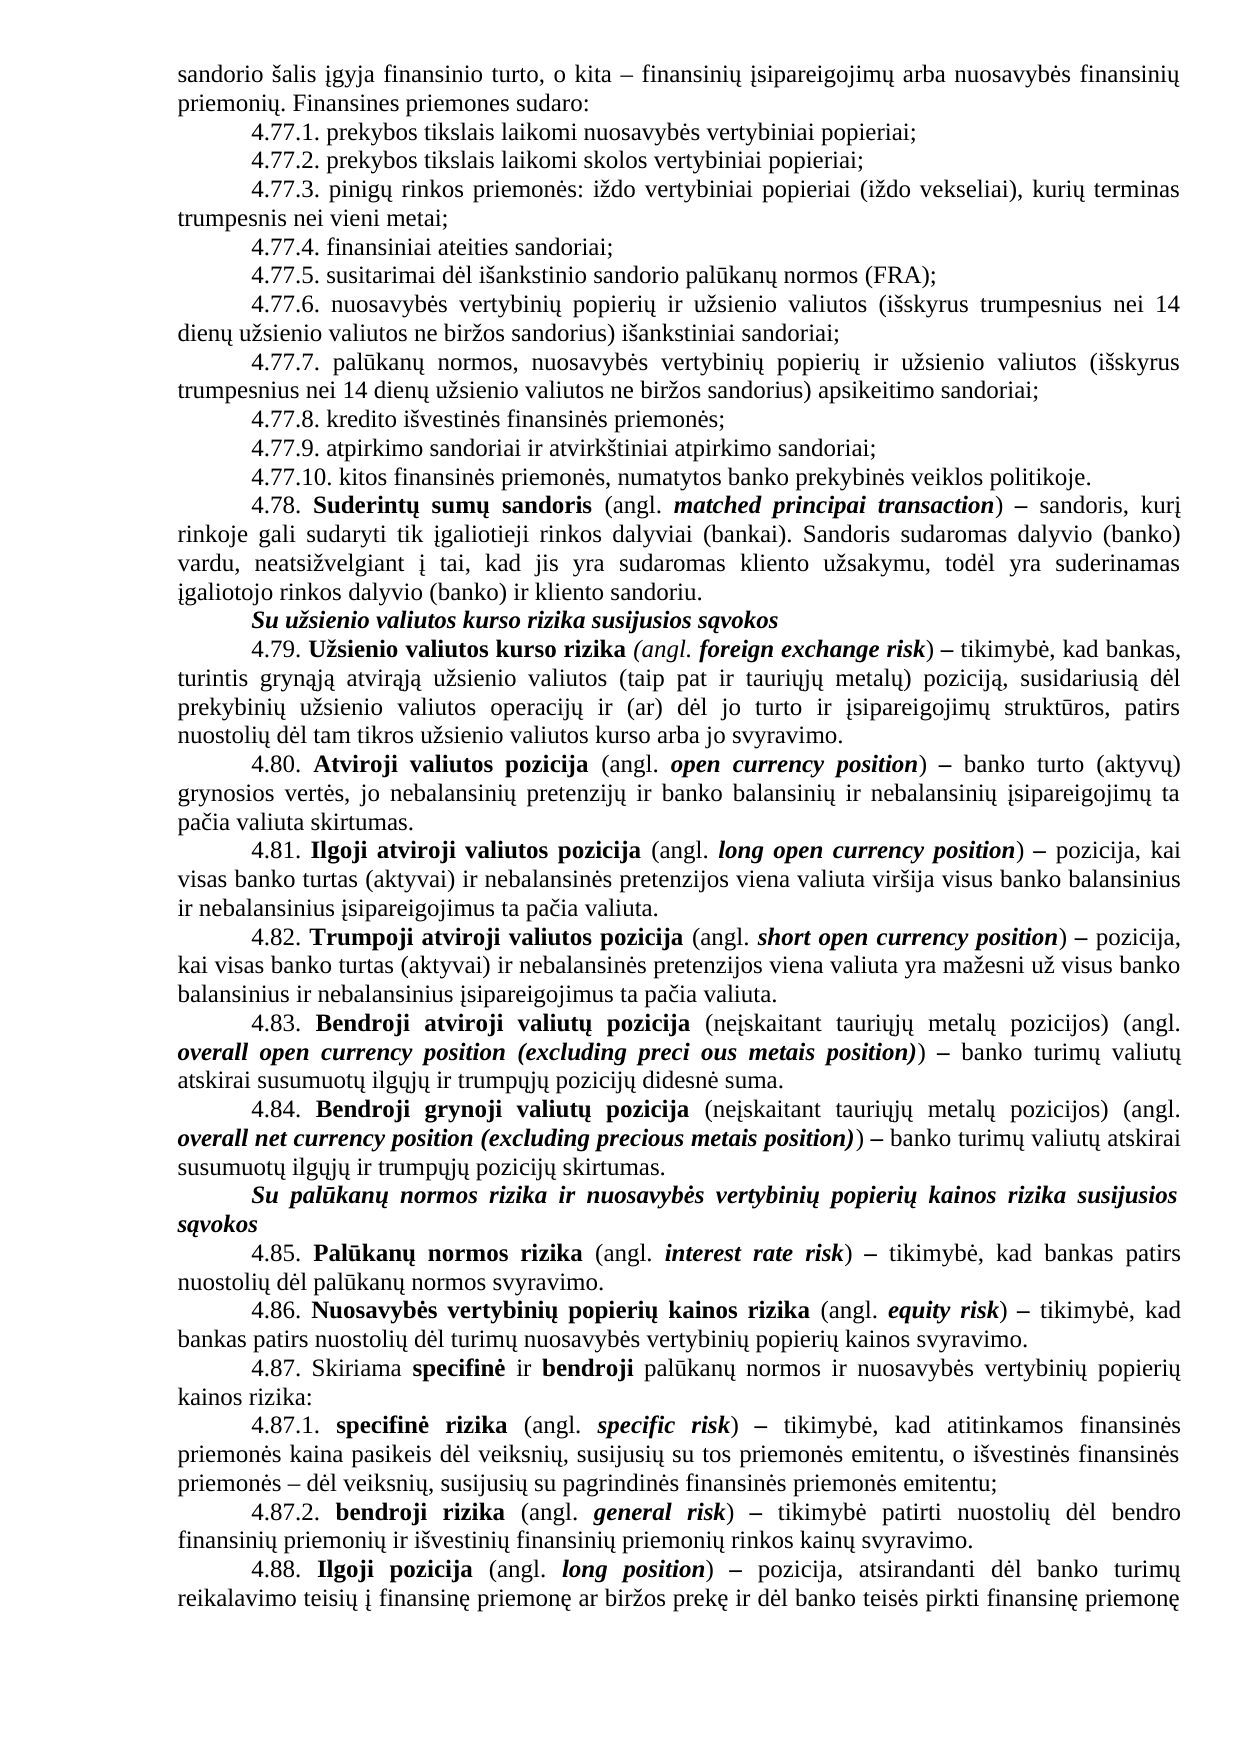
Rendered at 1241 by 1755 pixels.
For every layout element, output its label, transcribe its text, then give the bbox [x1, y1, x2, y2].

text 4.77.2. prekybos tikslais laikomi skolos vertybiniai popieriai; [177, 145, 1181, 174]
text Su palūkanų normos rizika ir nuosavybės vertybinių popierių kainos rizika susijusios sąvokos [177, 1180, 1181, 1238]
text 4.85. Palūkanų normos rizika (angl. interest rate risk) – tikimybė, kad bankas patirs nuostolių dėl palūkanų normos svyravimo. [177, 1238, 1181, 1295]
text 4.77.7. palūkanų normos, nuosavybės vertybinių popierių ir užsienio valiutos (išskyrus trumpesnius nei 14 dienų užsienio valiutos ne biržos sandorius) apsikeitimo sandoriai; [177, 347, 1181, 404]
text 4.77.5. susitarimai dėl išankstinio sandorio palūkanų normos (FRA); [177, 260, 1181, 289]
text 4.86. Nuosavybės vertybinių popierių kainos rizika (angl. equity risk) – tikimybė, kad bankas patirs nuostolių dėl turimų nuosavybės vertybinių popierių kainos svyravimo. [177, 1295, 1181, 1353]
text Su užsienio valiutos kurso rizika susijusios sąvokos [177, 605, 1181, 634]
text 4.77.9. atpirkimo sandoriai ir atvirkštiniai atpirkimo sandoriai; [177, 433, 1181, 462]
text 4.87.1. specifinė rizika (angl. specific risk) – tikimybė, kad atitinkamos finansinės priemonės kaina pasikeis dėl veiksnių, susijusių su tos priemonės emitentu, o išvestinės finansinės priemonės – dėl veiksnių, susijusių su pagrindinės finansinės priemonės emitentu; [177, 1410, 1181, 1497]
text 4.88. Ilgoji pozicija (angl. long position) – pozicija, atsirandanti dėl banko turimų reikalavimo teisių į finansinę priemonę ar biržos prekę ir dėl banko teisės pirkti finansinę priemonę [177, 1554, 1181, 1612]
text sandorio šalis įgyja finansinio turto, o kita – finansinių įsipareigojimų arba nuosavybės finansinių priemonių. Finansines priemones sudaro: [177, 59, 1181, 117]
text 4.77.10. kitos finansinės priemonės, numatytos banko prekybinės veiklos politikoje. [177, 462, 1181, 490]
text 4.77.3. pinigų rinkos priemonės: iždo vertybiniai popieriai (iždo vekseliai), kurių terminas trumpesnis nei vieni metai; [177, 174, 1181, 232]
text 4.87. Skiriama specifinė ir bendroji palūkanų normos ir nuosavybės vertybinių popierių kainos rizika: [177, 1353, 1181, 1410]
text 4.81. Ilgoji atviroji valiutos pozicija (angl. long open currency position) – pozicija, kai visas banko turtas (aktyvai) ir nebalansinės pretenzijos viena valiuta viršija visus banko balansinius ir nebalansinius įsipareigojimus ta pačia valiuta. [177, 835, 1181, 922]
text 4.79. Užsienio valiutos kurso rizika (angl. foreign exchange risk) – tikimybė, kad bankas, turintis grynąją atvirąją užsienio valiutos (taip pat ir tauriųjų metalų) poziciją, susidariusią dėl prekybinių užsienio valiutos operacijų ir (ar) dėl jo turto ir įsipareigojimų struktūros, patirs nuostolių dėl tam tikros užsienio valiutos kurso arba jo svyravimo. [177, 634, 1181, 749]
text 4.77.4. finansiniai ateities sandoriai; [177, 232, 1181, 260]
text 4.77.8. kredito išvestinės finansinės priemonės; [177, 404, 1181, 433]
text 4.83. Bendroji atviroji valiutų pozicija (neįskaitant tauriųjų metalų pozicijos) (angl. overall open currency position (excluding preci ous metais position)) – banko turimų valiutų atskirai susumuotų ilgųjų ir trumpųjų pozicijų didesnė suma. [177, 1008, 1181, 1094]
text 4.77.6. nuosavybės vertybinių popierių ir užsienio valiutos (išskyrus trumpesnius nei 14 dienų užsienio valiutos ne biržos sandorius) išankstiniai sandoriai; [177, 289, 1181, 347]
text 4.82. Trumpoji atviroji valiutos pozicija (angl. short open currency position) – pozicija, kai visas banko turtas (aktyvai) ir nebalansinės pretenzijos viena valiuta yra mažesni už visus banko balansinius ir nebalansinius įsipareigojimus ta pačia valiuta. [177, 922, 1181, 1008]
text 4.78. Suderintų sumų sandoris (angl. matched principai transaction) – sandoris, kurį rinkoje gali sudaryti tik įgaliotieji rinkos dalyviai (bankai). Sandoris sudaromas dalyvio (banko) vardu, neatsižvelgiant į tai, kad jis yra sudaromas kliento užsakymu, todėl yra suderinamas įgaliotojo rinkos dalyvio (banko) ir kliento sandoriu. [177, 490, 1181, 605]
text 4.87.2. bendroji rizika (angl. general risk) – tikimybė patirti nuostolių dėl bendro finansinių priemonių ir išvestinių finansinių priemonių rinkos kainų svyravimo. [177, 1497, 1181, 1554]
text 4.80. Atviroji valiutos pozicija (angl. open currency position) – banko turto (aktyvų) grynosios vertės, jo nebalansinių pretenzijų ir banko balansinių ir nebalansinių įsipareigojimų ta pačia valiuta skirtumas. [177, 749, 1181, 835]
text 4.84. Bendroji grynoji valiutų pozicija (neįskaitant tauriųjų metalų pozicijos) (angl. overall net currency position (excluding precious metais position)) – banko turimų valiutų atskirai susumuotų ilgųjų ir trumpųjų pozicijų skirtumas. [177, 1094, 1181, 1180]
text 4.77.1. prekybos tikslais laikomi nuosavybės vertybiniai popieriai; [177, 117, 1181, 145]
